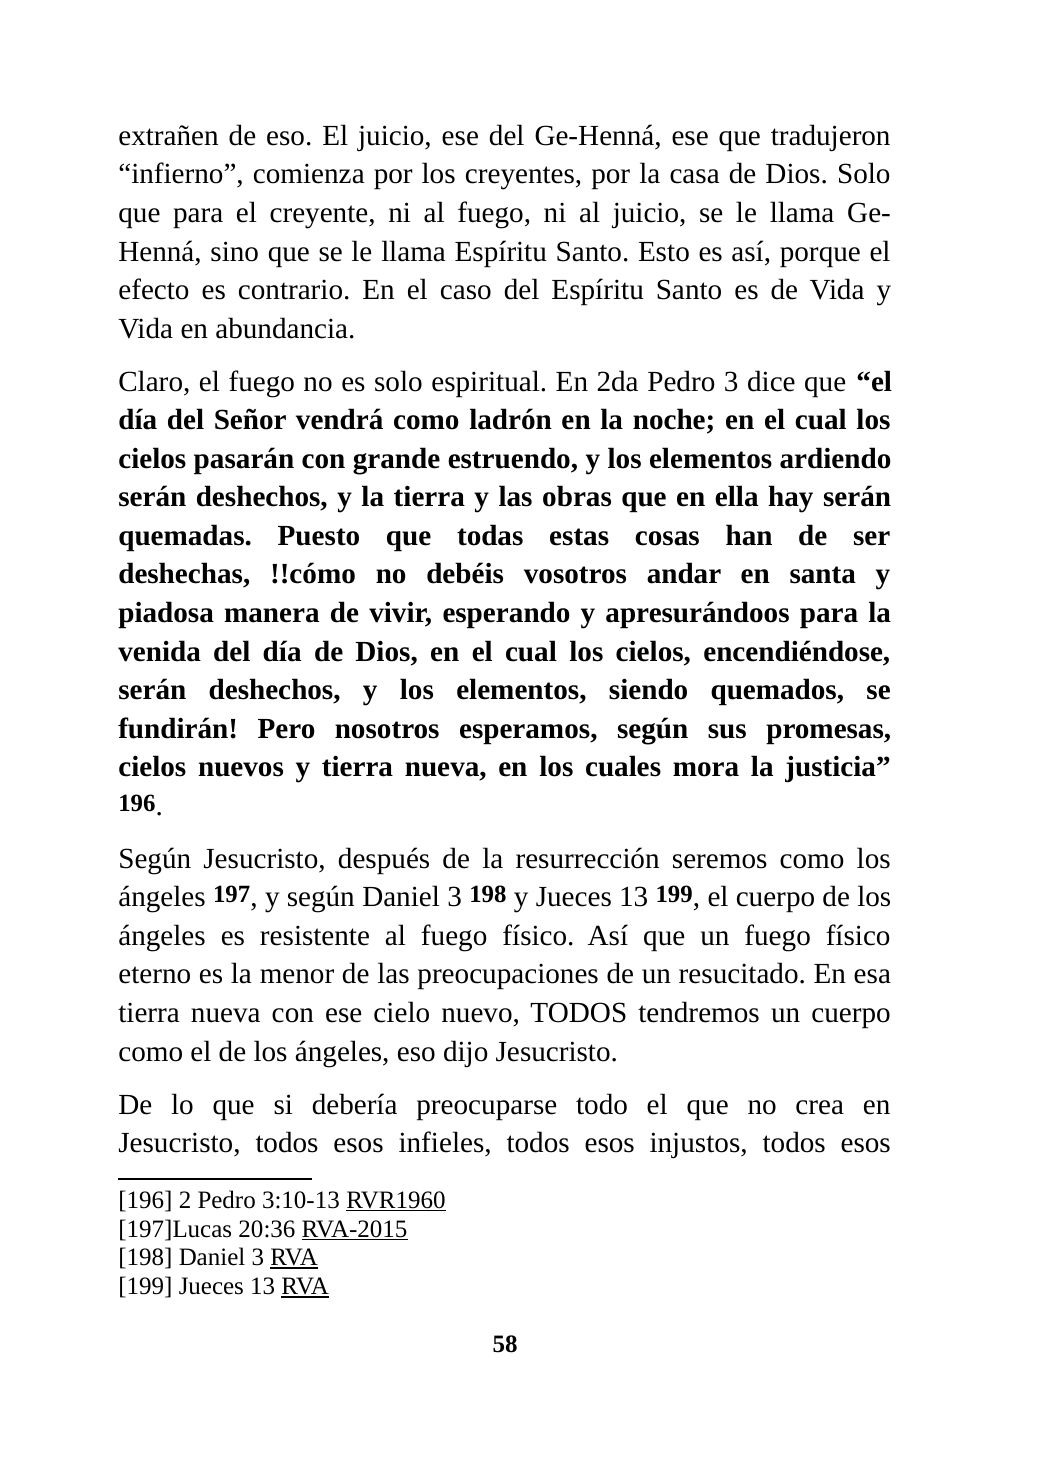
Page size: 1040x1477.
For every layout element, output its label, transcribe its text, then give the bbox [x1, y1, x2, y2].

text extrañen de eso. El juicio, ese del Ge-Henná, ese que tradujeron “infierno”, comienza por los creyentes, por la casa de Dios. Solo que para el creyente, ni al fuego, ni al juicio, se le llama Ge-Henná, sino que se le llama Espíritu Santo. Esto es así, porque el efecto es contrario. En el caso del Espíritu Santo es de Vida y Vida en abundancia. [118, 118, 892, 344]
text Según Jesucristo, después de la resurrección seremos como los ángeles , y según Daniel 3 y Jueces 13 , el cuerpo de los ángeles es resistente al fuego físico. Así que un fuego físico eterno es la menor de las preocupaciones de un resucitado. En esa tierra nueva con ese cielo nuevo, TODOS tendremos un cuerpo como el de los ángeles, eso dijo Jesucristo. [118, 841, 892, 1067]
text De lo que si debería preocuparse todo el que no crea en Jesucristo, todos esos infieles, todos esos injustos, todos esos [118, 1087, 892, 1159]
text Claro, el fuego no es solo espiritual. En 2da Pedro 3 dice que “el día del Señor vendrá como ladrón en la noche; en el cual los cielos pasarán con grande estruendo, y los elementos ardiendo serán deshechos, y la tierra y las obras que en ella hay serán quemadas. Puesto que todas estas cosas han de ser deshechas, !!cómo no debéis vosotros andar en santa y piadosa manera de vivir, esperando y apresurándoos para la venida del día de Dios, en el cual los cielos, encendiéndose, serán deshechos, y los elementos, siendo quemados, se fundirán! Pero nosotros esperamos, según sus promesas, cielos nuevos y tierra nueva, en los cuales mora la justicia” . [118, 364, 892, 821]
text 2 Pedro 3:10-13 RVR1960 [118, 1185, 892, 1214]
text Lucas 20:36 RVA-2015 [118, 1214, 892, 1242]
text Daniel 3 RVA [118, 1242, 892, 1271]
text Jueces 13 RVA [118, 1271, 892, 1300]
